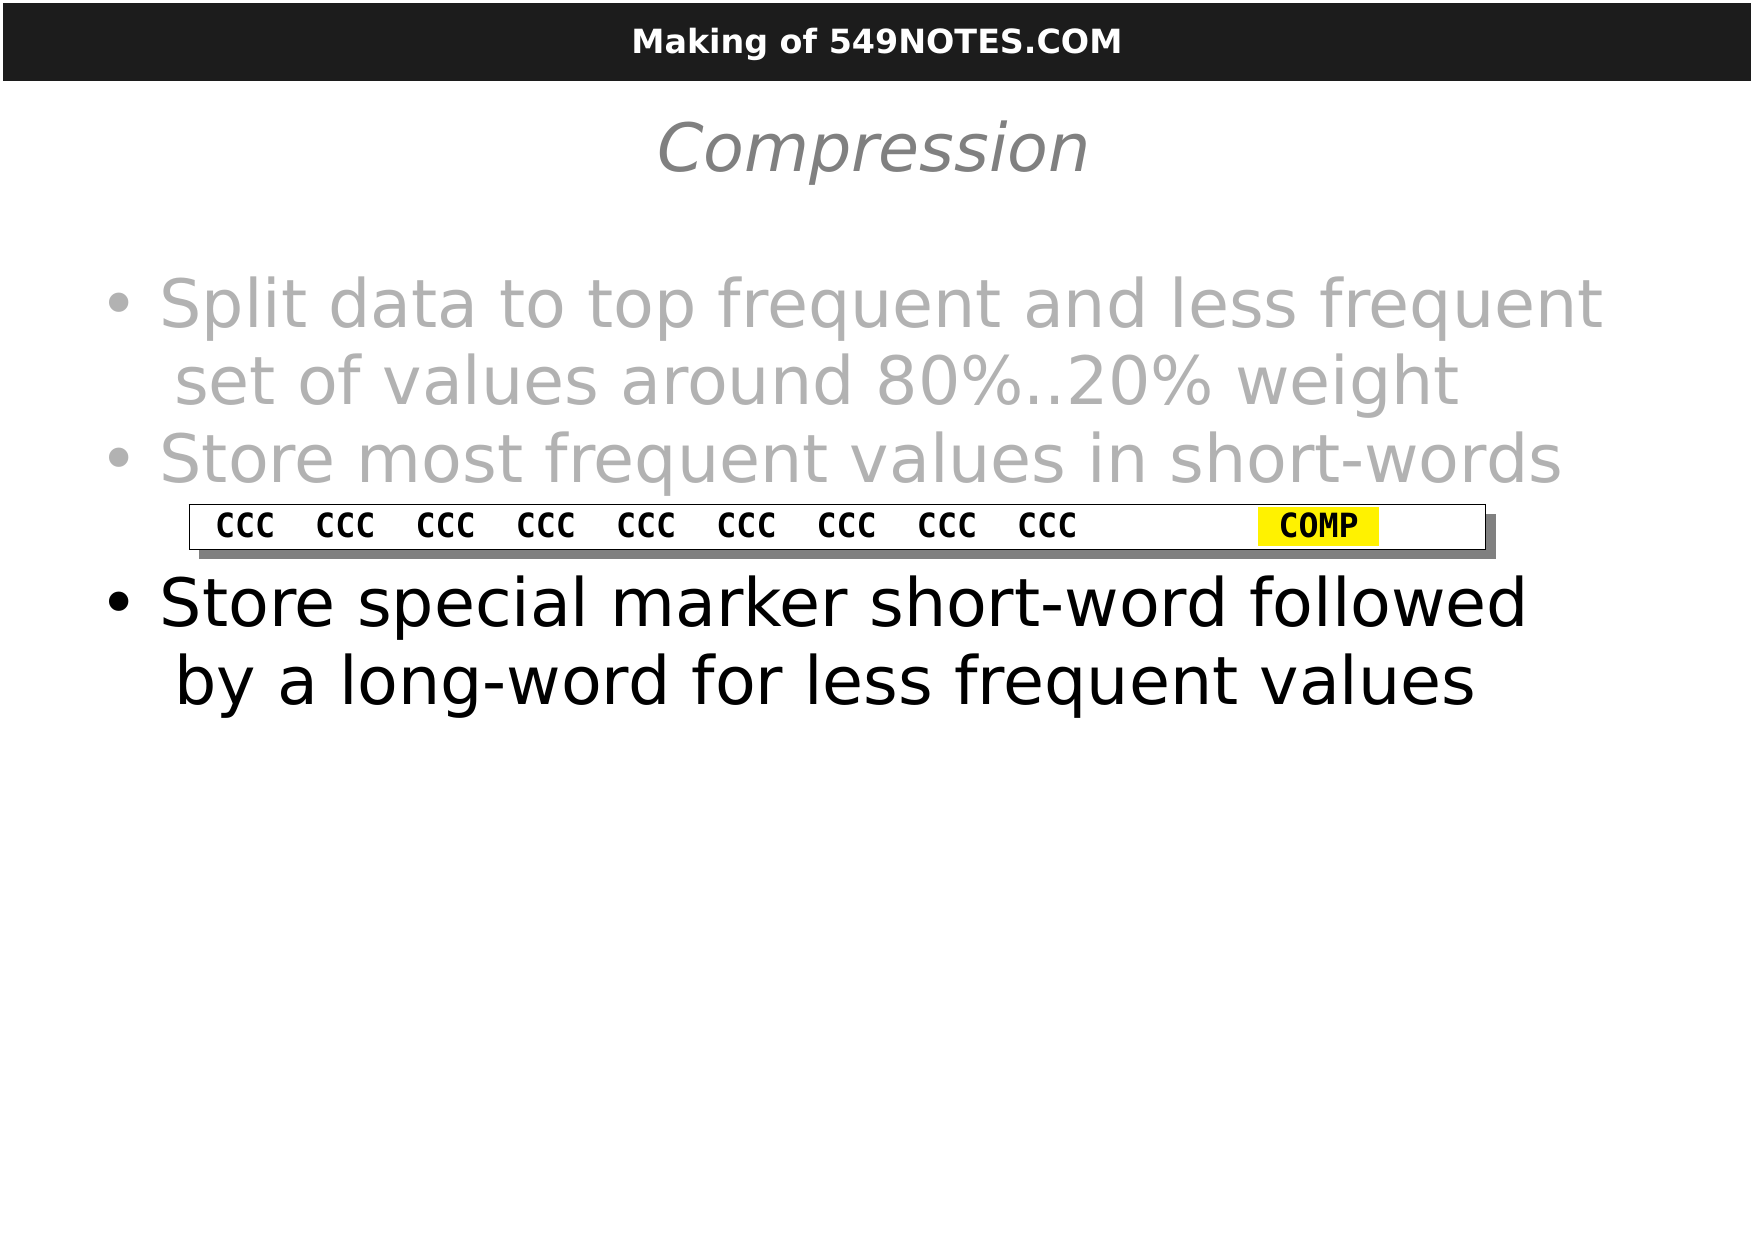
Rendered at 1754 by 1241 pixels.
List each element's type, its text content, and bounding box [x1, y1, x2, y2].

text set of values around 80%..20% weight [3, 343, 1751, 420]
text • Store most frequent values in short-words [3, 420, 1751, 498]
text Compression [3, 110, 1751, 188]
text by a long-word for less frequent values [3, 642, 1751, 720]
text • Store special marker short-word followed [3, 565, 1751, 642]
text • Split data to top frequent and less frequent [3, 265, 1751, 343]
table_header CCC CCC CCC CCC CCC CCC CCC CCC CCC COMP [183, 498, 1502, 565]
